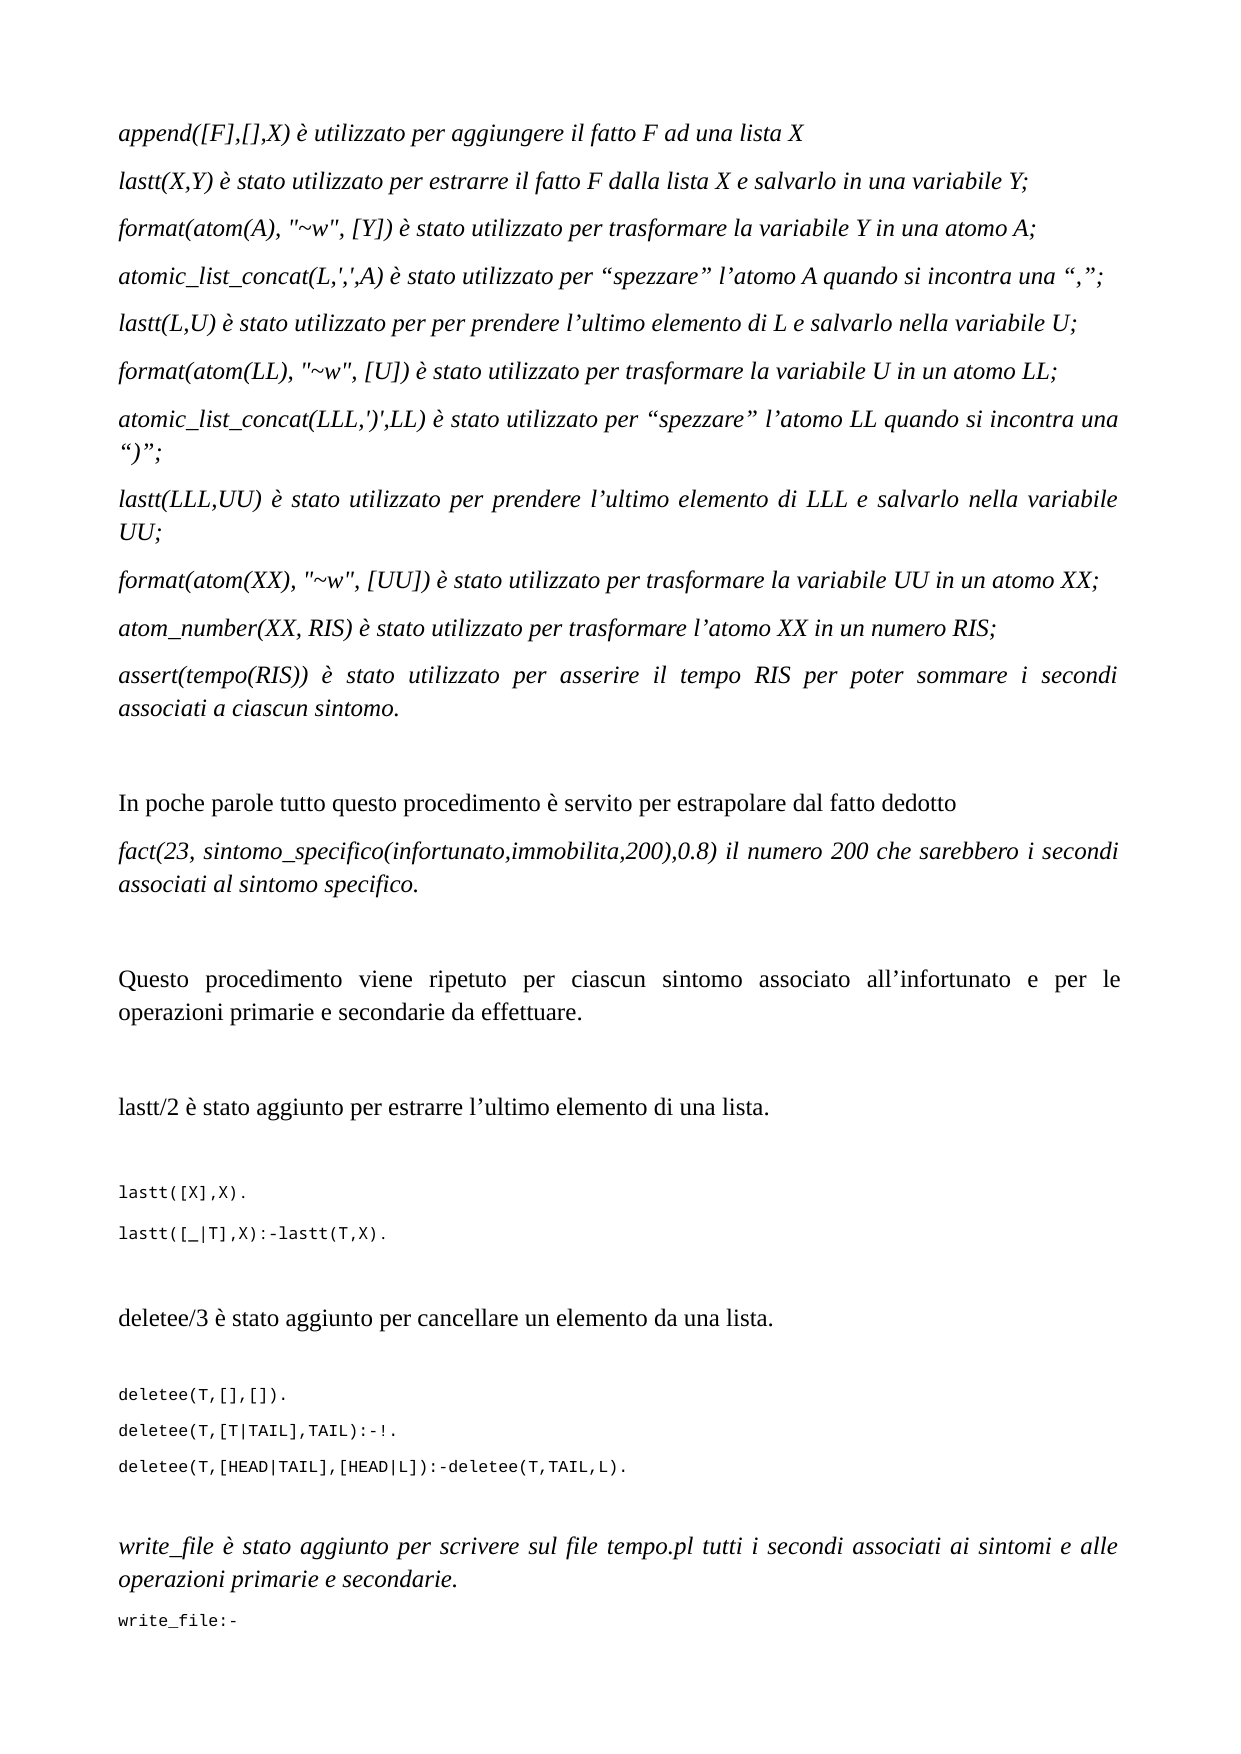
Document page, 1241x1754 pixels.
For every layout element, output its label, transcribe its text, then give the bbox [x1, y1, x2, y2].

text write_file è stato aggiunto per scrivere sul file tempo.pl tutti i secondi associati ai sintomi e alle operazioni primarie e secondarie. [118, 1531, 1122, 1593]
text lastt(L,U) è stato utilizzato per per prendere l’ultimo elemento di L e salvarlo nella variabile U; [118, 308, 1122, 337]
text deletee/3 è stato aggiunto per cancellare un elemento da una lista. [118, 1303, 1122, 1331]
text deletee(T,[],[]). [118, 1386, 1122, 1405]
text atom_number(XX, RIS) è stato utilizzato per trasformare l’atomo XX in un numero RIS; [118, 613, 1122, 641]
text In poche parole tutto questo procedimento è servito per estrapolare dal fatto dedotto [118, 788, 1122, 817]
text format(atom(LL), "~w", [U]) è stato utilizzato per trasformare la variabile U in un atomo LL; [118, 356, 1122, 385]
text deletee(T,[T|TAIL],TAIL):-!. [118, 1423, 1122, 1442]
text append([F],[],X) è utilizzato per aggiungere il fatto F ad una lista X [118, 118, 1122, 147]
text deletee(T,[HEAD|TAIL],[HEAD|L]):-deletee(T,TAIL,L). [118, 1459, 1122, 1478]
text lastt(LLL,UU) è stato utilizzato per prendere l’ultimo elemento di LLL e salvarlo nella variabile UU; [118, 484, 1122, 546]
text fact(23, sintomo_specifico(infortunato,immobilita,200),0.8) il numero 200 che sarebbero i secondi associati al sintomo specifico. [118, 836, 1122, 898]
text lastt([_|T],X):-lastt(T,X). [118, 1221, 1122, 1244]
text atomic_list_concat(LLL,')',LL) è stato utilizzato per “spezzare” l’atomo LL quando si incontra una “)”; [118, 404, 1122, 466]
text lastt([X],X). [118, 1181, 1122, 1203]
text format(atom(A), "~w", [Y]) è stato utilizzato per trasformare la variabile Y in una atomo A; [118, 213, 1122, 242]
text Questo procedimento viene ripetuto per ciascun sintomo associato all’infortunato e per le operazioni primarie e secondarie da effettuare. [118, 964, 1122, 1026]
text lastt(X,Y) è stato utilizzato per estrarre il fatto F dalla lista X e salvarlo in una variabile Y; [118, 166, 1122, 194]
text format(atom(XX), "~w", [UU]) è stato utilizzato per trasformare la variabile UU in un atomo XX; [118, 565, 1122, 594]
text lastt/2 è stato aggiunto per estrarre l’ultimo elemento di una lista. [118, 1092, 1122, 1121]
text write_file:- [118, 1612, 1122, 1631]
text atomic_list_concat(L,',',A) è stato utilizzato per “spezzare” l’atomo A quando si incontra una “,”; [118, 261, 1122, 290]
text assert(tempo(RIS)) è stato utilizzato per asserire il tempo RIS per poter sommare i secondi associati a ciascun sintomo. [118, 660, 1122, 722]
